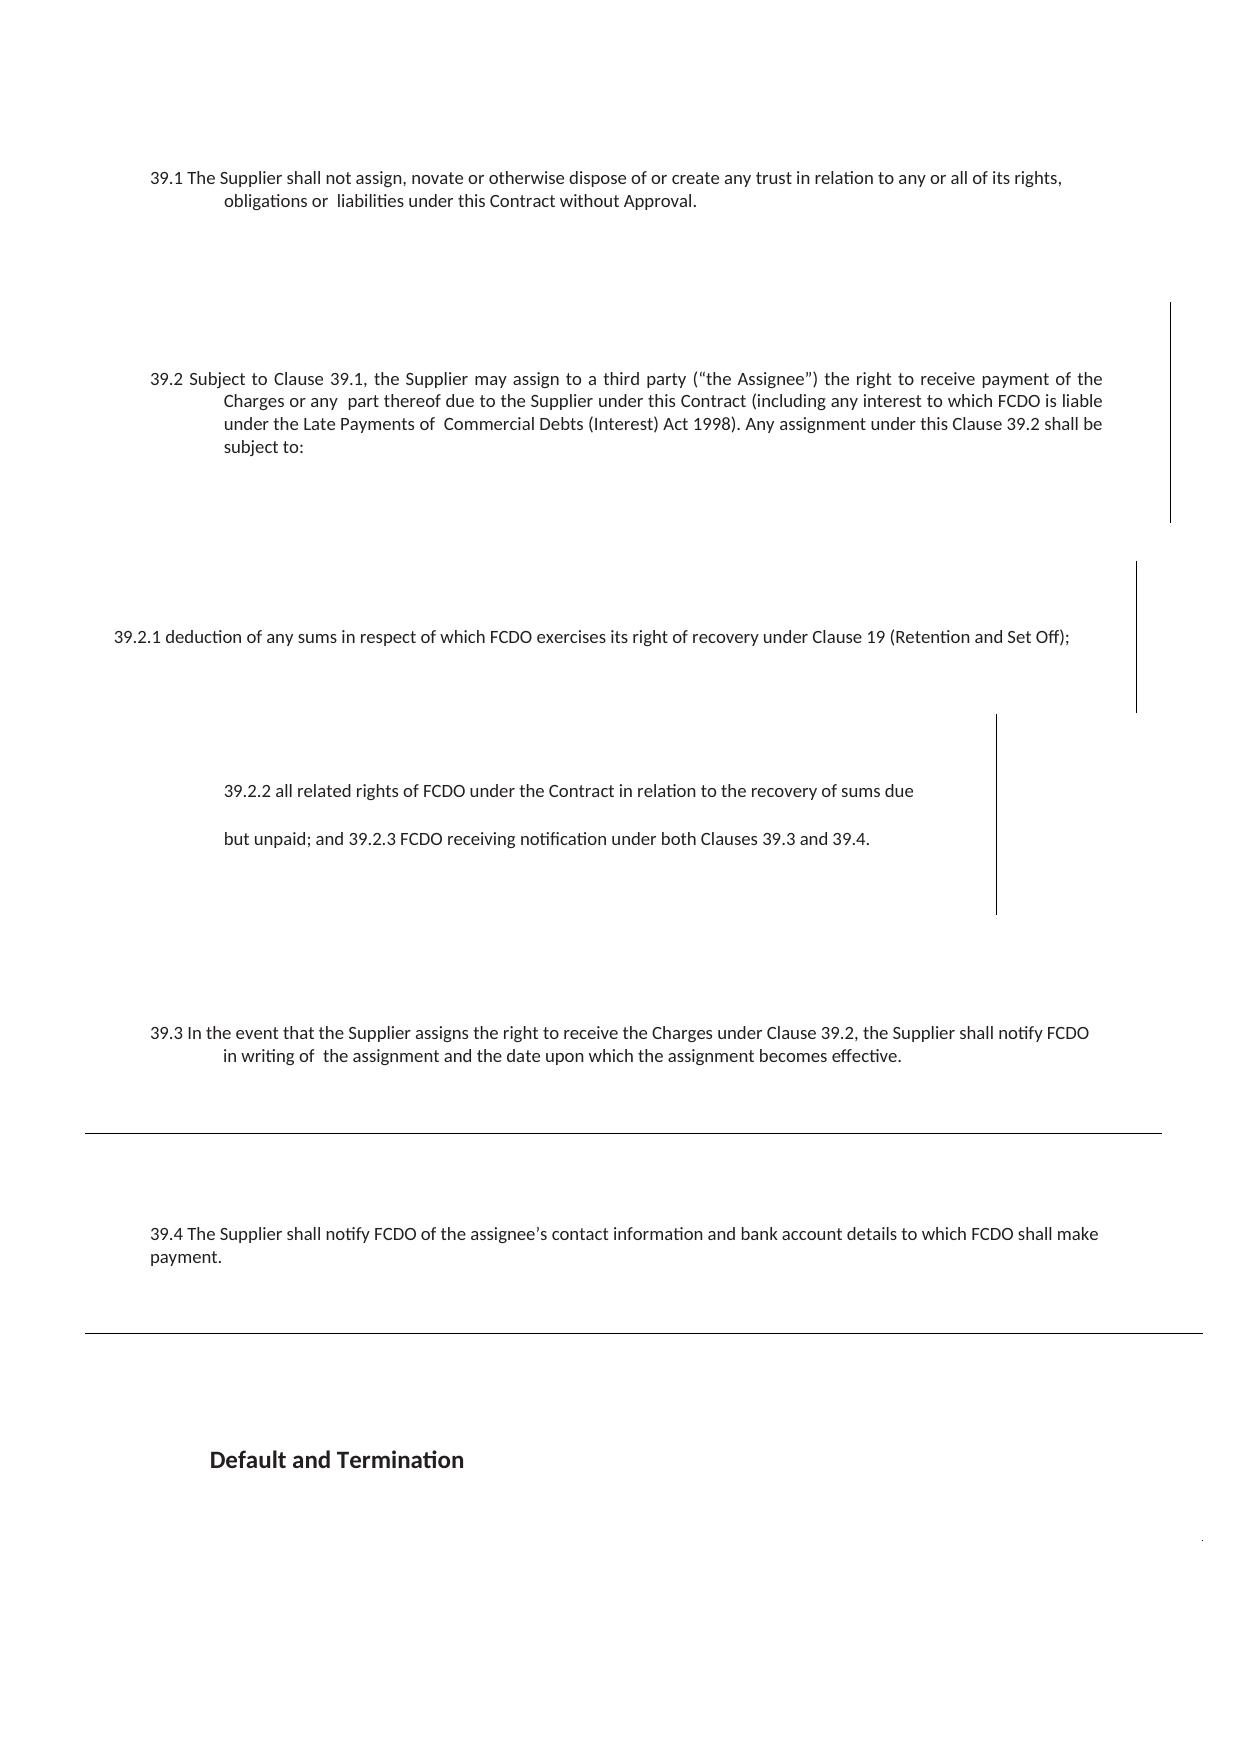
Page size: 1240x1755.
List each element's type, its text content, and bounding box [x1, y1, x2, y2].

text 39.2 Subject to Clause 39.1, the Supplier may assign to a third party (“the Assignee”) the right to receive payment of the Charges or any part thereof due to the Supplier under this Contract (including any interest to which FCDO is liable under the Late Payments of Commercial Debts (Interest) Act 1998). Any assignment under this Clause 39.2 shall be subject to: [86, 303, 1169, 523]
text Default and Termination [146, 1381, 1202, 1540]
text 39.3 In the event that the Supplier assigns the right to receive the Charges under Clause 39.2, the Supplier shall notify FCDO in writing of the assignment and the date upon which the assignment becomes effective. [86, 958, 1161, 1132]
text 39.2.2 all related rights of FCDO under the Contract in relation to the recovery of sums due but unpaid; and 39.2.3 FCDO receiving notification under both Clauses 39.3 and 39.4. [160, 715, 995, 915]
text 39.4 The Supplier shall notify FCDO of the assignee’s contact information and bank account details to which FCDO shall make payment. [86, 1158, 1202, 1332]
text 39.1 The Supplier shall not assign, novate or otherwise dispose of or create any trust in relation to any or all of its rights, obligations or liabilities under this Contract without Approval. [86, 103, 1169, 277]
text 39.2.1 deduction of any sums in respect of which FCDO exercises its right of recovery under Clause 19 (Retention and Set Off); [49, 561, 1135, 713]
